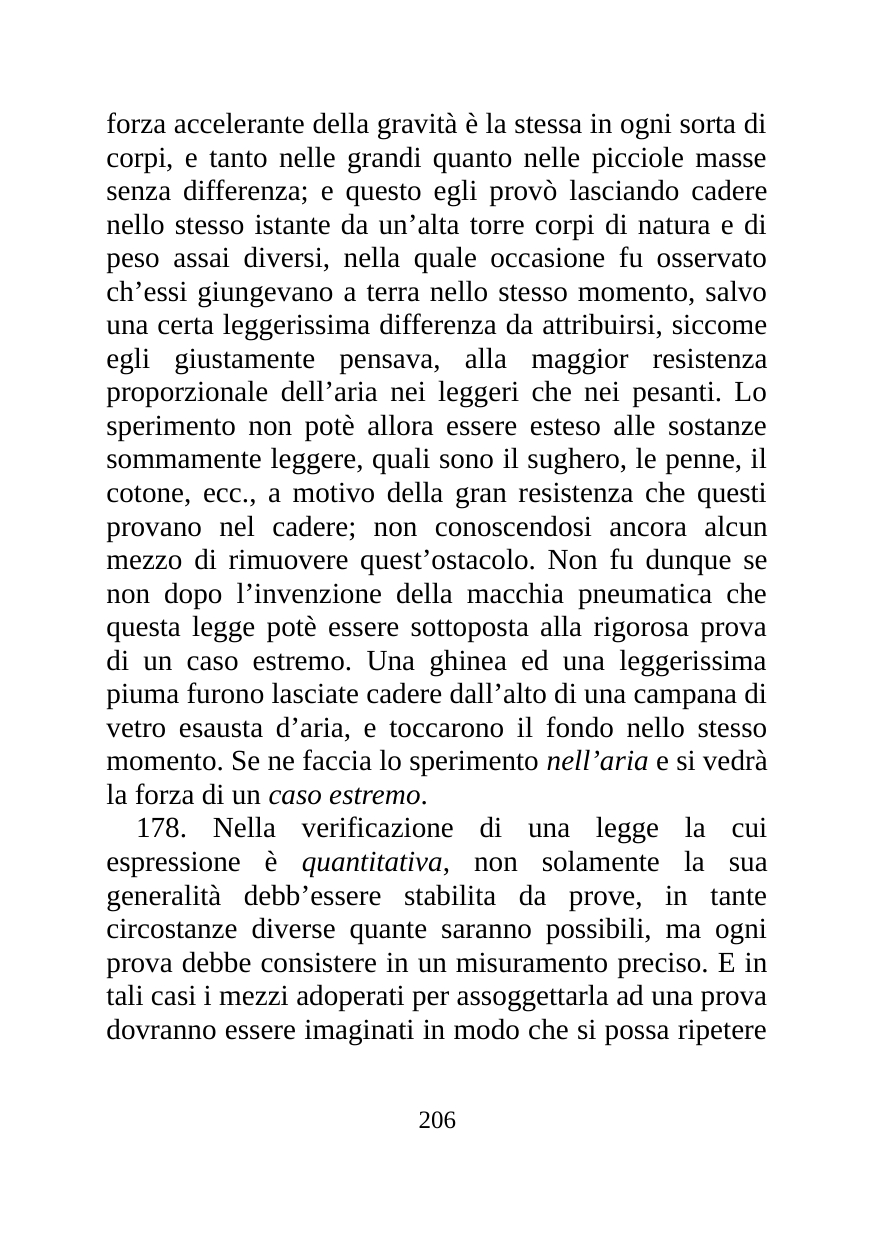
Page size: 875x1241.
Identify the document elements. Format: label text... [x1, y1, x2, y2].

text 178. Nella verificazione di una legge la cui espressione è quantitativa, non solamente la sua generalità debb’essere stabilita da prove, in tante circostanze diverse quante saranno possibili, ma ogni prova debbe consistere in un misuramento preciso. E in tali casi i mezzi adoperati per assoggettarla ad una prova dovranno essere imaginati in modo che si possa ripetere [106, 811, 768, 1045]
text forza accelerante della gravità è la stessa in ogni sorta di corpi, e tanto nelle grandi quanto nelle picciole masse senza differenza; e questo egli provò lasciando cadere nello stesso istante da un’alta torre corpi di natura e di peso assai diversi, nella quale occasione fu osservato ch’essi giungevano a terra nello stesso momento, salvo una certa leggerissima differenza da attribuirsi, siccome egli giustamente pensava, alla maggior resistenza proporzionale dell’aria nei leggeri che nei pesanti. Lo sperimento non potè allora essere esteso alle sostanze sommamente leggere, quali sono il sughero, le penne, il cotone, ecc., a motivo della gran resistenza che questi provano nel cadere; non conoscendosi ancora alcun mezzo di rimuovere quest’ostacolo. Non fu dunque se non dopo l’invenzione della macchia pneumatica che questa legge potè essere sottoposta alla rigorosa prova di un caso estremo. Una ghinea ed una leggerissima piuma furono lasciate cadere dall’alto di una campana di vetro esausta d’aria, e toccarono il fondo nello stesso momento. Se ne faccia lo sperimento nell’aria e si vedrà la forza di un caso estremo. [106, 106, 768, 811]
